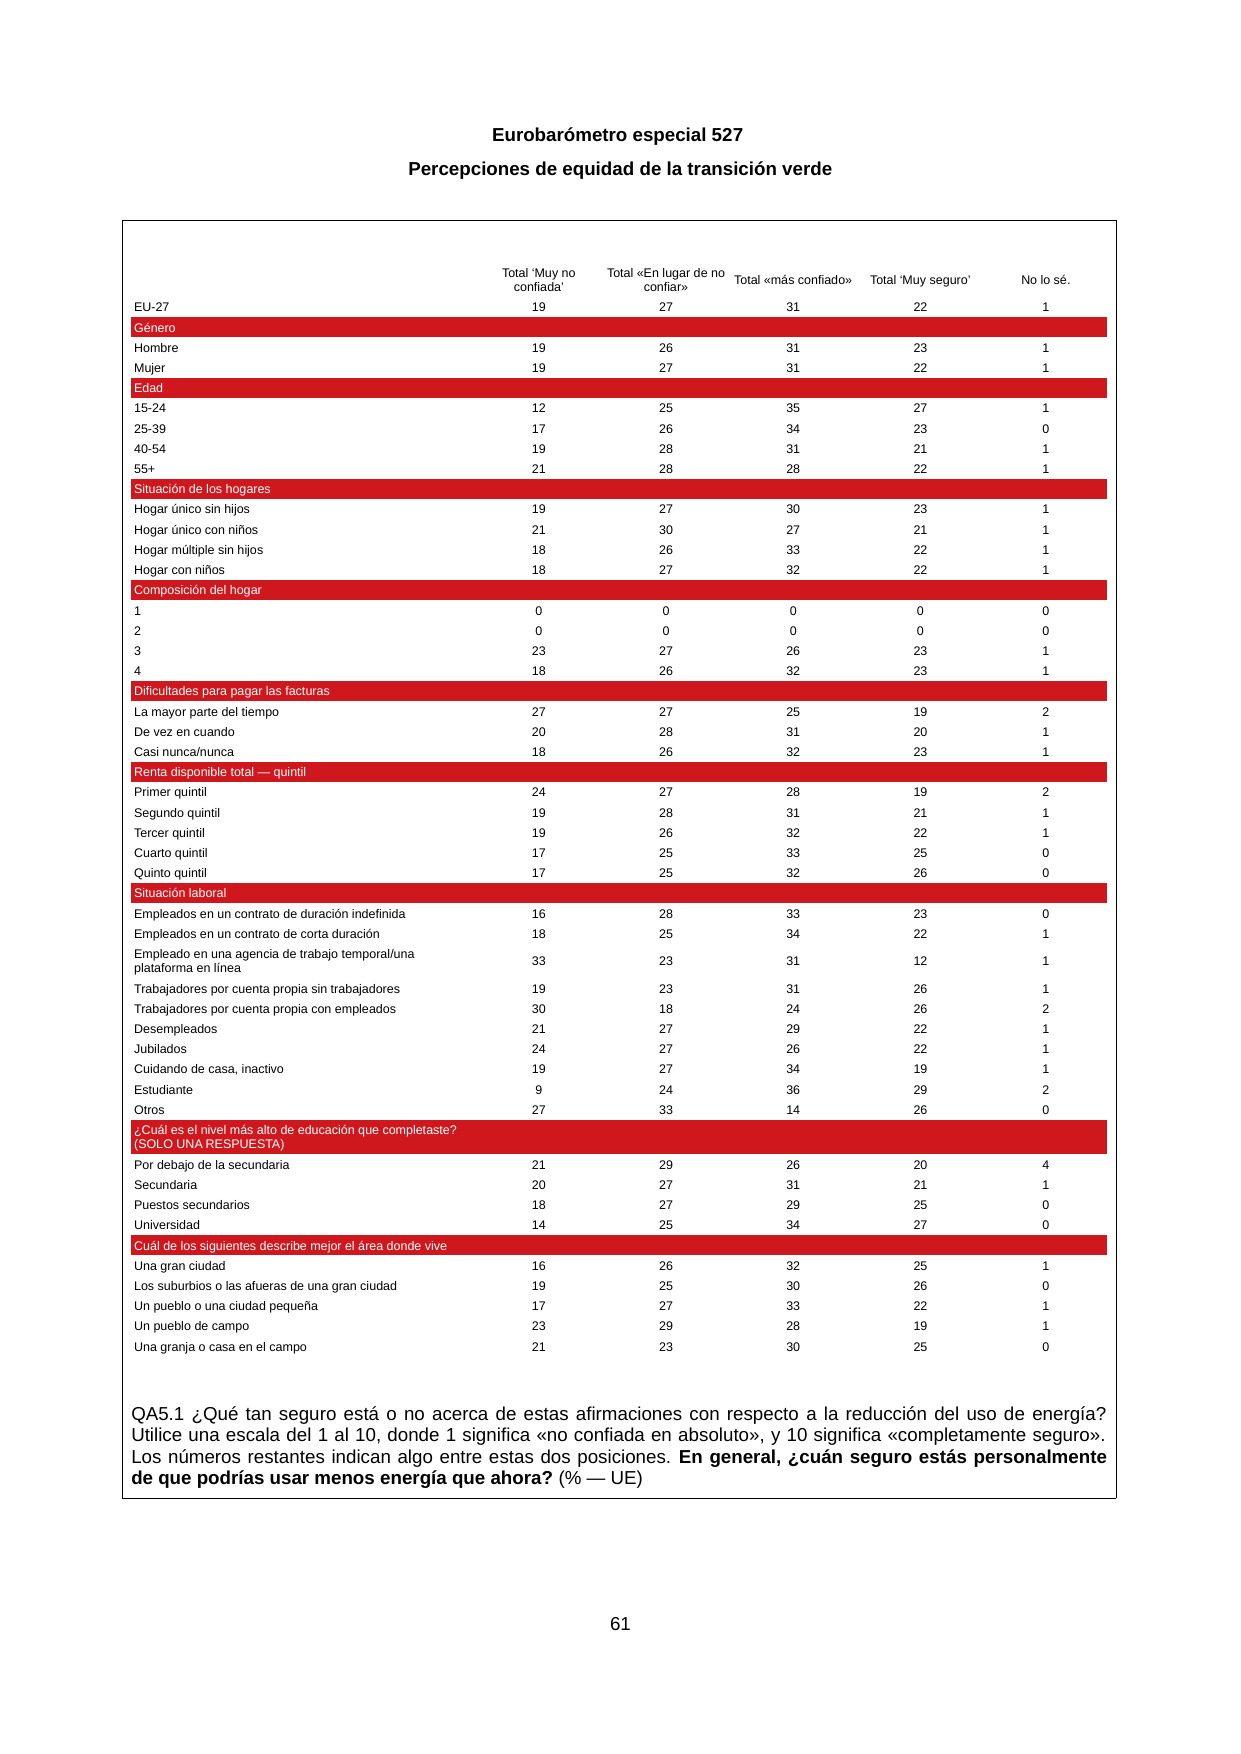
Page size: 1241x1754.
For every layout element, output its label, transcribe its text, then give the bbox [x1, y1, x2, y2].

table_cell Cuál de los siguientes describe mejor el área donde vive [131, 1235, 475, 1255]
text QA5.1 ¿Qué tan seguro está o no acerca de estas afirmaciones con respecto a la reducción del uso de energía? Utilice una escala del 1 al 10, donde 1 significa «no confiada en absoluto», y 10 significa «completamente seguro». Los números restantes indican algo entre estas dos posiciones. En general, ¿cuán seguro estás personalmente de que podrías usar menos energía que ahora? (% — UE) [131, 1402, 1107, 1489]
table_cell 1 [984, 944, 1107, 978]
table_cell [475, 681, 602, 701]
table_cell 0 [984, 600, 1107, 620]
table_cell [602, 317, 729, 337]
table_cell 14 [475, 1215, 602, 1235]
table_cell 1 [984, 1019, 1107, 1039]
table_cell 29 [602, 1316, 729, 1336]
table_cell 22 [857, 358, 984, 378]
table_cell 26 [602, 418, 729, 438]
table_cell 1 [984, 338, 1107, 358]
table_cell 1 [131, 600, 475, 620]
table_cell [857, 479, 984, 499]
table_cell 0 [857, 620, 984, 641]
table_cell 27 [857, 398, 984, 418]
table_cell 18 [475, 924, 602, 944]
table_cell 1 [984, 358, 1107, 378]
table_cell 0 [984, 863, 1107, 883]
table_cell [475, 762, 602, 782]
table_cell 27 [602, 1296, 729, 1316]
table_cell 18 [475, 661, 602, 681]
table_cell 26 [729, 1039, 857, 1059]
table_cell Desempleados [131, 1019, 475, 1039]
table_cell 1 [984, 1175, 1107, 1195]
table_cell 32 [729, 863, 857, 883]
table_cell 24 [729, 999, 857, 1019]
table_header Total ‘Muy seguro’ [857, 263, 984, 297]
table_cell 23 [857, 641, 984, 661]
table_cell [857, 317, 984, 337]
table_cell 0 [984, 903, 1107, 923]
table_cell 1 [984, 1316, 1107, 1336]
table_cell 25 [857, 1255, 984, 1276]
table_cell 0 [729, 620, 857, 641]
table_cell 2 [984, 1079, 1107, 1099]
table_cell 25 [857, 1336, 984, 1356]
table_cell 26 [857, 978, 984, 998]
table_cell Hogar múltiple sin hijos [131, 540, 475, 560]
table_cell 28 [729, 1316, 857, 1336]
table_cell [729, 762, 857, 782]
table_cell 27 [602, 782, 729, 802]
table_cell Trabajadores por cuenta propia con empleados [131, 999, 475, 1019]
table_cell 33 [602, 1100, 729, 1120]
table_cell 25 [602, 398, 729, 418]
table_cell Una granja o casa en el campo [131, 1336, 475, 1356]
table_cell 26 [857, 1100, 984, 1120]
table_cell [729, 681, 857, 701]
table_cell Hogar con niños [131, 560, 475, 580]
table_cell 1 [984, 540, 1107, 560]
table_cell 0 [984, 418, 1107, 438]
table_cell 9 [475, 1079, 602, 1099]
table_cell 14 [729, 1100, 857, 1120]
table_cell 18 [475, 540, 602, 560]
table_cell 31 [729, 978, 857, 998]
table_cell 29 [602, 1154, 729, 1174]
table_cell 23 [857, 661, 984, 681]
table_cell [729, 317, 857, 337]
table_cell [857, 1235, 984, 1255]
table_cell 2 [984, 701, 1107, 721]
table_cell 30 [602, 519, 729, 539]
table_cell 27 [602, 499, 729, 519]
table_cell Un pueblo o una ciudad pequeña [131, 1296, 475, 1316]
table_cell 22 [857, 823, 984, 843]
table_cell 22 [857, 1039, 984, 1059]
table_cell 23 [475, 641, 602, 661]
table_cell Estudiante [131, 1079, 475, 1099]
table_cell 19 [475, 358, 602, 378]
table_cell 20 [475, 721, 602, 742]
table_cell [475, 1235, 602, 1255]
table_cell 30 [729, 499, 857, 519]
table_cell 19 [475, 439, 602, 459]
table_cell 31 [729, 802, 857, 822]
table_cell EU-27 [131, 297, 475, 317]
table_cell 23 [602, 1336, 729, 1356]
table_cell 17 [475, 863, 602, 883]
table_cell [857, 1120, 984, 1154]
table_cell 32 [729, 823, 857, 843]
table_cell 22 [857, 1296, 984, 1316]
table_cell [984, 317, 1107, 337]
table_cell La mayor parte del tiempo [131, 701, 475, 721]
table_header Total «más confiado» [729, 263, 857, 297]
table_cell 28 [602, 721, 729, 742]
table_cell Una gran ciudad [131, 1255, 475, 1276]
table_cell 19 [475, 297, 602, 317]
table_cell 26 [602, 540, 729, 560]
table_cell 0 [475, 600, 602, 620]
table_cell 21 [475, 1019, 602, 1039]
table_cell 31 [729, 358, 857, 378]
table_cell [602, 378, 729, 398]
table_cell 31 [729, 1175, 857, 1195]
table_cell 34 [729, 924, 857, 944]
table_cell 27 [602, 1059, 729, 1079]
table_cell 1 [984, 499, 1107, 519]
table_cell 27 [602, 560, 729, 580]
table_cell 0 [857, 600, 984, 620]
table_cell [602, 883, 729, 903]
table_cell Tercer quintil [131, 823, 475, 843]
table_cell Empleado en una agencia de trabajo temporal/una plataforma en línea [131, 944, 475, 978]
table_cell 4 [131, 661, 475, 681]
table_cell [602, 1235, 729, 1255]
table_cell 19 [475, 802, 602, 822]
table_cell 1 [984, 641, 1107, 661]
table_cell 21 [857, 439, 984, 459]
table_cell 23 [602, 944, 729, 978]
table_cell 31 [729, 944, 857, 978]
table_cell 24 [475, 1039, 602, 1059]
table_cell [475, 479, 602, 499]
table_cell 28 [729, 782, 857, 802]
table_cell Género [131, 317, 475, 337]
table_cell [984, 681, 1107, 701]
table_cell 25-39 [131, 418, 475, 438]
table_cell 19 [475, 1276, 602, 1296]
table_cell 18 [475, 1195, 602, 1215]
table_cell 16 [475, 903, 602, 923]
table_cell 21 [475, 459, 602, 479]
table_cell 31 [729, 338, 857, 358]
table_cell 32 [729, 560, 857, 580]
table_cell Hogar único sin hijos [131, 499, 475, 519]
table_cell 12 [857, 944, 984, 978]
table_cell [984, 378, 1107, 398]
table_cell Secundaria [131, 1175, 475, 1195]
table_cell 18 [475, 560, 602, 580]
table_cell 19 [475, 978, 602, 998]
table_cell [729, 1120, 857, 1154]
table_cell 1 [984, 519, 1107, 539]
table_cell 34 [729, 1059, 857, 1079]
table_cell [729, 1235, 857, 1255]
table_cell 23 [475, 1316, 602, 1336]
table_cell 30 [729, 1336, 857, 1356]
table_cell 25 [602, 863, 729, 883]
table_cell 22 [857, 459, 984, 479]
table_cell [729, 479, 857, 499]
table_cell 23 [857, 742, 984, 762]
table_cell 31 [729, 721, 857, 742]
table_cell Segundo quintil [131, 802, 475, 822]
table_cell 20 [857, 721, 984, 742]
table_cell 0 [984, 620, 1107, 641]
table_cell 0 [984, 843, 1107, 863]
table_cell 1 [984, 823, 1107, 843]
table_cell 21 [857, 802, 984, 822]
table_cell [602, 681, 729, 701]
table_cell 26 [857, 863, 984, 883]
table_cell 1 [984, 978, 1107, 998]
table_cell 26 [602, 823, 729, 843]
table_cell [984, 883, 1107, 903]
table_cell [475, 1120, 602, 1154]
table_cell 0 [984, 1276, 1107, 1296]
table_cell 33 [729, 1296, 857, 1316]
table_cell [984, 479, 1107, 499]
table_cell 27 [602, 641, 729, 661]
table_cell [857, 681, 984, 701]
table_cell 25 [602, 843, 729, 863]
table_cell Situación laboral [131, 883, 475, 903]
table_cell 31 [729, 439, 857, 459]
table_cell 35 [729, 398, 857, 418]
table_cell 28 [602, 802, 729, 822]
table_cell 19 [857, 782, 984, 802]
table_cell 26 [729, 1154, 857, 1174]
table_cell 0 [475, 620, 602, 641]
table_cell 21 [475, 1154, 602, 1174]
table_cell 26 [857, 999, 984, 1019]
table_cell 1 [984, 398, 1107, 418]
table_cell Renta disponible total — quintil [131, 762, 475, 782]
table_cell [602, 479, 729, 499]
table_cell 2 [131, 620, 475, 641]
table_cell Hogar único con niños [131, 519, 475, 539]
table_cell 2 [984, 782, 1107, 802]
table_cell 1 [984, 1039, 1107, 1059]
table_cell 32 [729, 742, 857, 762]
table_cell 15-24 [131, 398, 475, 418]
table_cell Mujer [131, 358, 475, 378]
table_cell Jubilados [131, 1039, 475, 1059]
table_cell 1 [984, 297, 1107, 317]
table_cell 27 [475, 701, 602, 721]
table_cell 27 [602, 297, 729, 317]
table_cell Los suburbios o las afueras de una gran ciudad [131, 1276, 475, 1296]
table_cell 40-54 [131, 439, 475, 459]
table_cell 18 [602, 999, 729, 1019]
table_cell [475, 317, 602, 337]
table_cell 0 [729, 600, 857, 620]
table_cell 36 [729, 1079, 857, 1099]
table_cell Un pueblo de campo [131, 1316, 475, 1336]
table_cell Hombre [131, 338, 475, 358]
table_header [131, 263, 475, 297]
table_cell 1 [984, 1296, 1107, 1316]
table_cell [729, 883, 857, 903]
table_cell 1 [984, 661, 1107, 681]
table_cell 19 [475, 1059, 602, 1079]
table_cell 1 [984, 802, 1107, 822]
table_cell 27 [602, 1019, 729, 1039]
table_cell 4 [984, 1154, 1107, 1174]
table_cell 0 [602, 620, 729, 641]
table_cell [857, 378, 984, 398]
table_cell 21 [857, 519, 984, 539]
table_cell 27 [729, 519, 857, 539]
table_cell [984, 762, 1107, 782]
table_cell 21 [475, 519, 602, 539]
table_cell Dificultades para pagar las facturas [131, 681, 475, 701]
table_cell 33 [729, 843, 857, 863]
table_cell [729, 378, 857, 398]
table_cell 29 [729, 1195, 857, 1215]
table_cell 0 [984, 1100, 1107, 1120]
table_cell 1 [984, 1255, 1107, 1276]
table_cell 25 [602, 924, 729, 944]
table_cell 18 [475, 742, 602, 762]
table_cell 17 [475, 1296, 602, 1316]
table_cell 22 [857, 297, 984, 317]
table_cell [857, 580, 984, 600]
table_cell 34 [729, 1215, 857, 1235]
table_cell Quinto quintil [131, 863, 475, 883]
table_cell 26 [602, 338, 729, 358]
table_cell [984, 1235, 1107, 1255]
table_cell 25 [857, 1195, 984, 1215]
table_cell 28 [602, 439, 729, 459]
table_cell 12 [475, 398, 602, 418]
table_cell 34 [729, 418, 857, 438]
table_cell 2 [984, 999, 1107, 1019]
table_cell 21 [857, 1175, 984, 1195]
table_cell 31 [729, 297, 857, 317]
table_cell 33 [729, 540, 857, 560]
table_cell Universidad [131, 1215, 475, 1235]
table_header Total «En lugar de no confiar» [602, 263, 729, 297]
table_cell Otros [131, 1100, 475, 1120]
table_cell 26 [729, 641, 857, 661]
table_cell 1 [984, 439, 1107, 459]
table_cell Edad [131, 378, 475, 398]
table_cell Casi nunca/nunca [131, 742, 475, 762]
table_cell 22 [857, 1019, 984, 1039]
table_cell Cuarto quintil [131, 843, 475, 863]
table_cell 30 [729, 1276, 857, 1296]
table_cell 33 [729, 903, 857, 923]
table_header No lo sé. [984, 263, 1107, 297]
table_cell 1 [984, 1059, 1107, 1079]
table_cell Composición del hogar [131, 580, 475, 600]
table_cell Situación de los hogares [131, 479, 475, 499]
table_cell 27 [602, 1175, 729, 1195]
table_cell 1 [984, 560, 1107, 580]
table_cell Empleados en un contrato de corta duración [131, 924, 475, 944]
table_cell 0 [984, 1215, 1107, 1235]
table_cell Empleados en un contrato de duración indefinida [131, 903, 475, 923]
table_cell 1 [984, 924, 1107, 944]
table_cell 27 [602, 701, 729, 721]
table_cell 17 [475, 843, 602, 863]
table_cell 28 [602, 459, 729, 479]
table_cell 27 [602, 358, 729, 378]
table_cell 23 [857, 418, 984, 438]
table_cell [984, 580, 1107, 600]
table_cell 20 [857, 1154, 984, 1174]
table_cell [729, 580, 857, 600]
table_cell 1 [984, 721, 1107, 742]
table_cell 26 [602, 661, 729, 681]
table_cell 23 [857, 499, 984, 519]
table_cell 29 [857, 1079, 984, 1099]
table_cell [984, 1120, 1107, 1154]
table_cell 19 [475, 338, 602, 358]
table_cell 16 [475, 1255, 602, 1276]
table_cell 24 [475, 782, 602, 802]
table_cell 1 [984, 742, 1107, 762]
table_cell 27 [602, 1195, 729, 1215]
table_cell [602, 1120, 729, 1154]
table_cell 26 [602, 742, 729, 762]
table_cell 22 [857, 540, 984, 560]
table_cell 19 [857, 1316, 984, 1336]
table_cell 19 [857, 1059, 984, 1079]
table_cell 23 [602, 978, 729, 998]
table_cell 23 [857, 903, 984, 923]
table_cell 25 [602, 1276, 729, 1296]
table_cell 26 [857, 1276, 984, 1296]
table_cell 22 [857, 560, 984, 580]
table_cell Puestos secundarios [131, 1195, 475, 1215]
table_cell 1 [984, 459, 1107, 479]
table_cell 20 [475, 1175, 602, 1195]
table_cell 19 [857, 701, 984, 721]
table_cell 3 [131, 641, 475, 661]
table_cell [602, 580, 729, 600]
table_cell 32 [729, 661, 857, 681]
table_cell 22 [857, 924, 984, 944]
table_cell De vez en cuando [131, 721, 475, 742]
table_cell 19 [475, 823, 602, 843]
table_cell 55+ [131, 459, 475, 479]
table_cell 25 [729, 701, 857, 721]
table_cell 32 [729, 1255, 857, 1276]
table_cell 28 [729, 459, 857, 479]
table_cell 27 [602, 1039, 729, 1059]
table_cell [475, 580, 602, 600]
table_cell Primer quintil [131, 782, 475, 802]
table_cell Por debajo de la secundaria [131, 1154, 475, 1174]
table_cell Trabajadores por cuenta propia sin trabajadores [131, 978, 475, 998]
table_cell Cuidando de casa, inactivo [131, 1059, 475, 1079]
table_cell 23 [857, 338, 984, 358]
table_cell 27 [857, 1215, 984, 1235]
table_cell ¿Cuál es el nivel más alto de educación que completaste? (SOLO UNA RESPUESTA) [131, 1120, 475, 1154]
table_header Total ‘Muy no confiada’ [475, 263, 602, 297]
table_cell 27 [475, 1100, 602, 1120]
table_cell 25 [602, 1215, 729, 1235]
table_cell 21 [475, 1336, 602, 1356]
table_cell 0 [984, 1336, 1107, 1356]
table_cell [602, 762, 729, 782]
table_cell 19 [475, 499, 602, 519]
table_cell 0 [602, 600, 729, 620]
table_cell 30 [475, 999, 602, 1019]
table_cell 29 [729, 1019, 857, 1039]
table_cell 0 [984, 1195, 1107, 1215]
table_cell [475, 378, 602, 398]
table_cell 33 [475, 944, 602, 978]
table_cell 24 [602, 1079, 729, 1099]
table_cell [857, 762, 984, 782]
table_cell 26 [602, 1255, 729, 1276]
table_cell 17 [475, 418, 602, 438]
table_cell 25 [857, 843, 984, 863]
table_cell 28 [602, 903, 729, 923]
table_cell [857, 883, 984, 903]
table_cell [475, 883, 602, 903]
